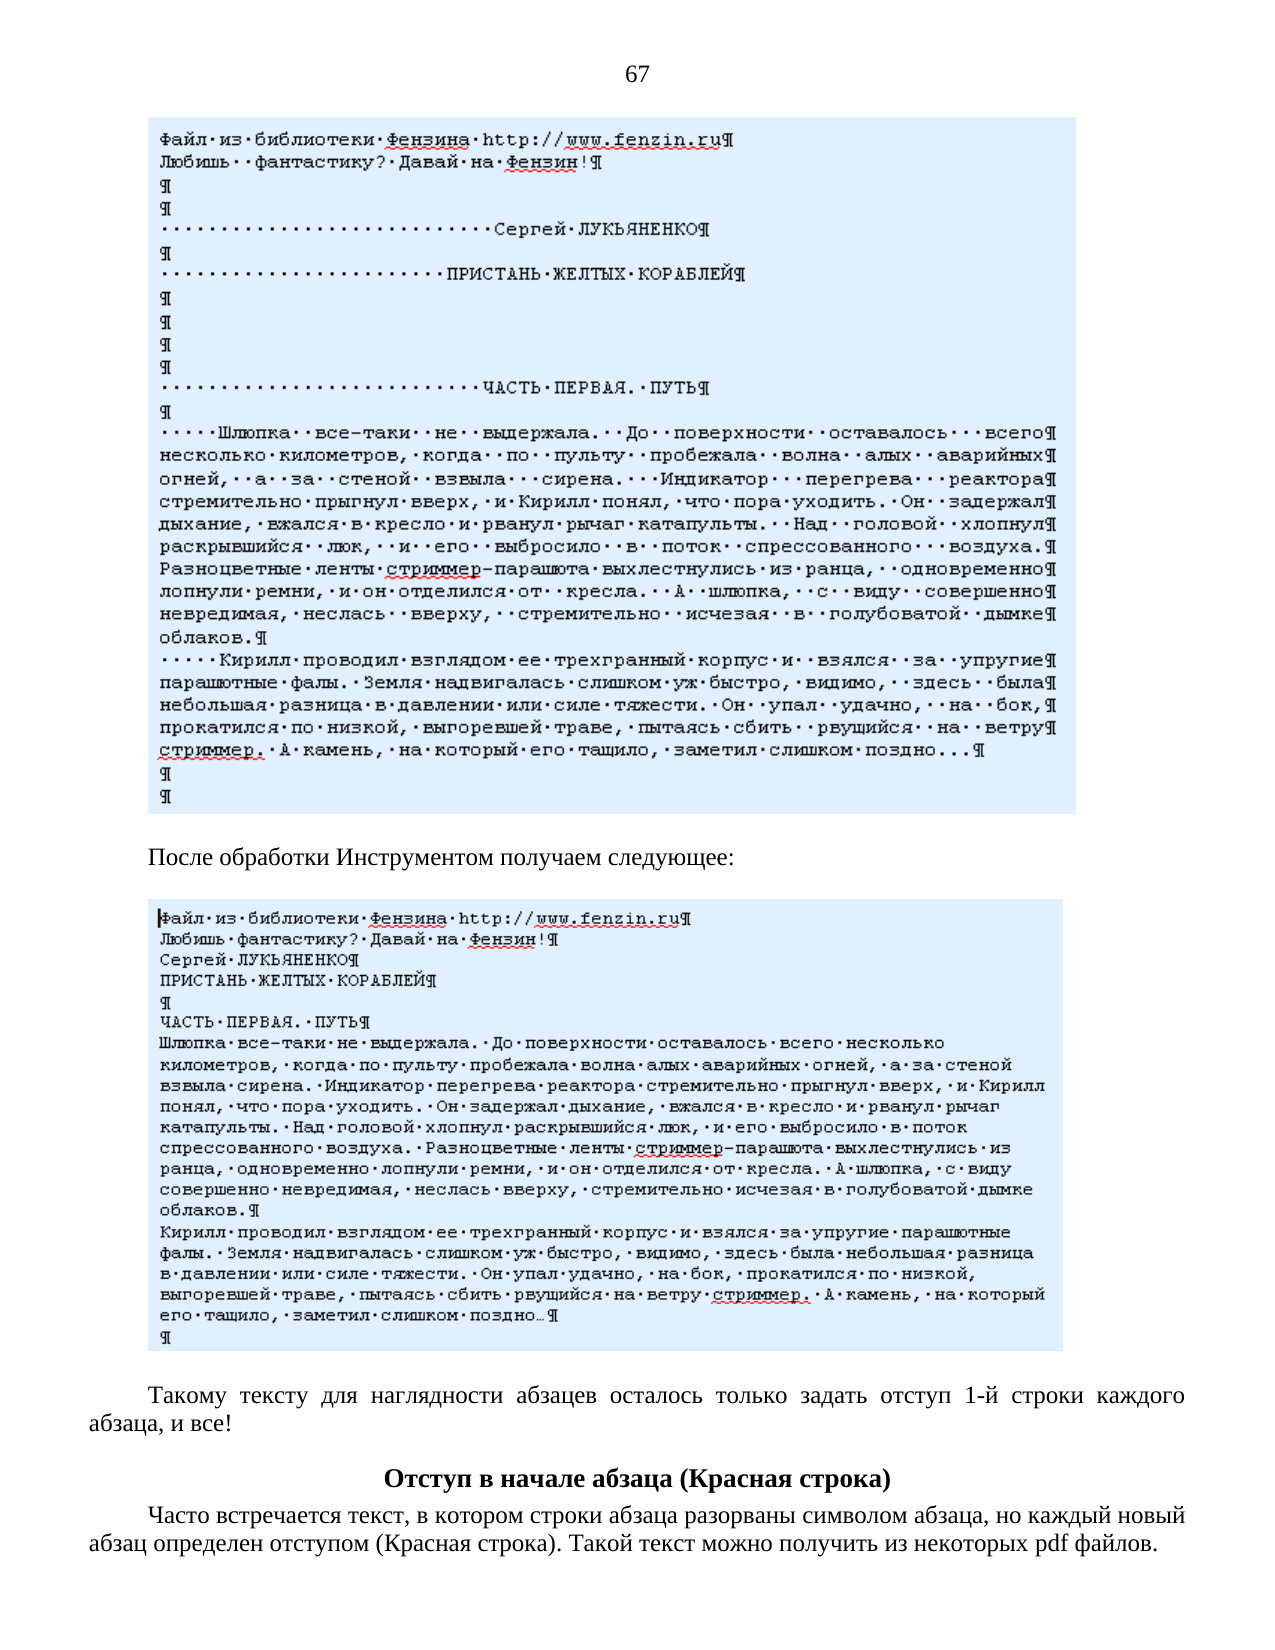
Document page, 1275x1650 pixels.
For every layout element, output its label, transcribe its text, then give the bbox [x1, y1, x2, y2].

text После обработки Инструментом получаем следующее: [89, 842, 1186, 871]
text Часто встречается текст, в котором строки абзаца разорваны символом абзаца, но каждый новый абзац определен отступом (Красная строка). Такой текст можно получить из некоторых pdf файлов. [89, 1500, 1186, 1557]
text Такому тексту для наглядности абзацев осталось только задать отступ 1-й строки каждого абзаца, и все! [89, 1380, 1186, 1437]
picture [147, 117, 1077, 814]
subtitle Отступ в начале абзаца (Красная строка) [89, 1462, 1186, 1493]
picture [147, 899, 1064, 1351]
